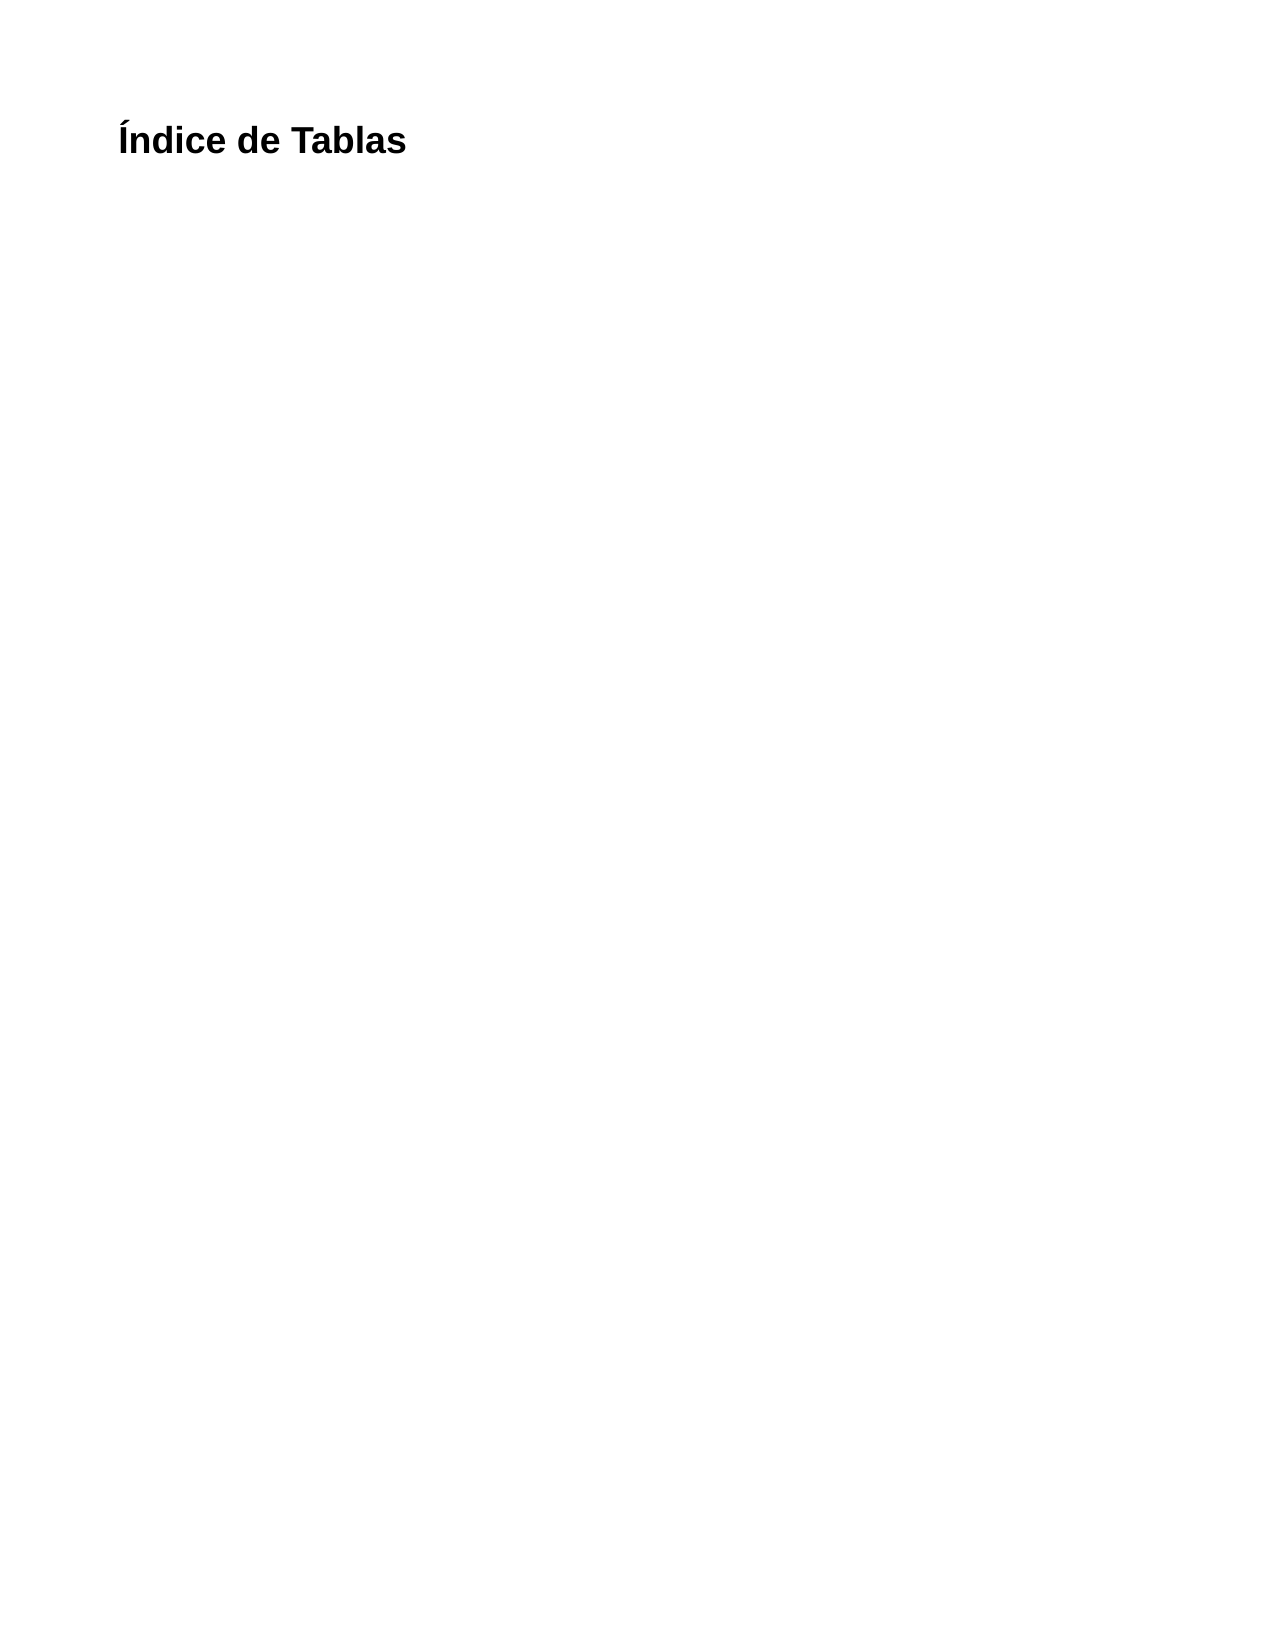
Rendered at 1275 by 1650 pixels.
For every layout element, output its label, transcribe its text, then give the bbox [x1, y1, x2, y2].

text Índice de Tablas [118, 118, 1157, 161]
